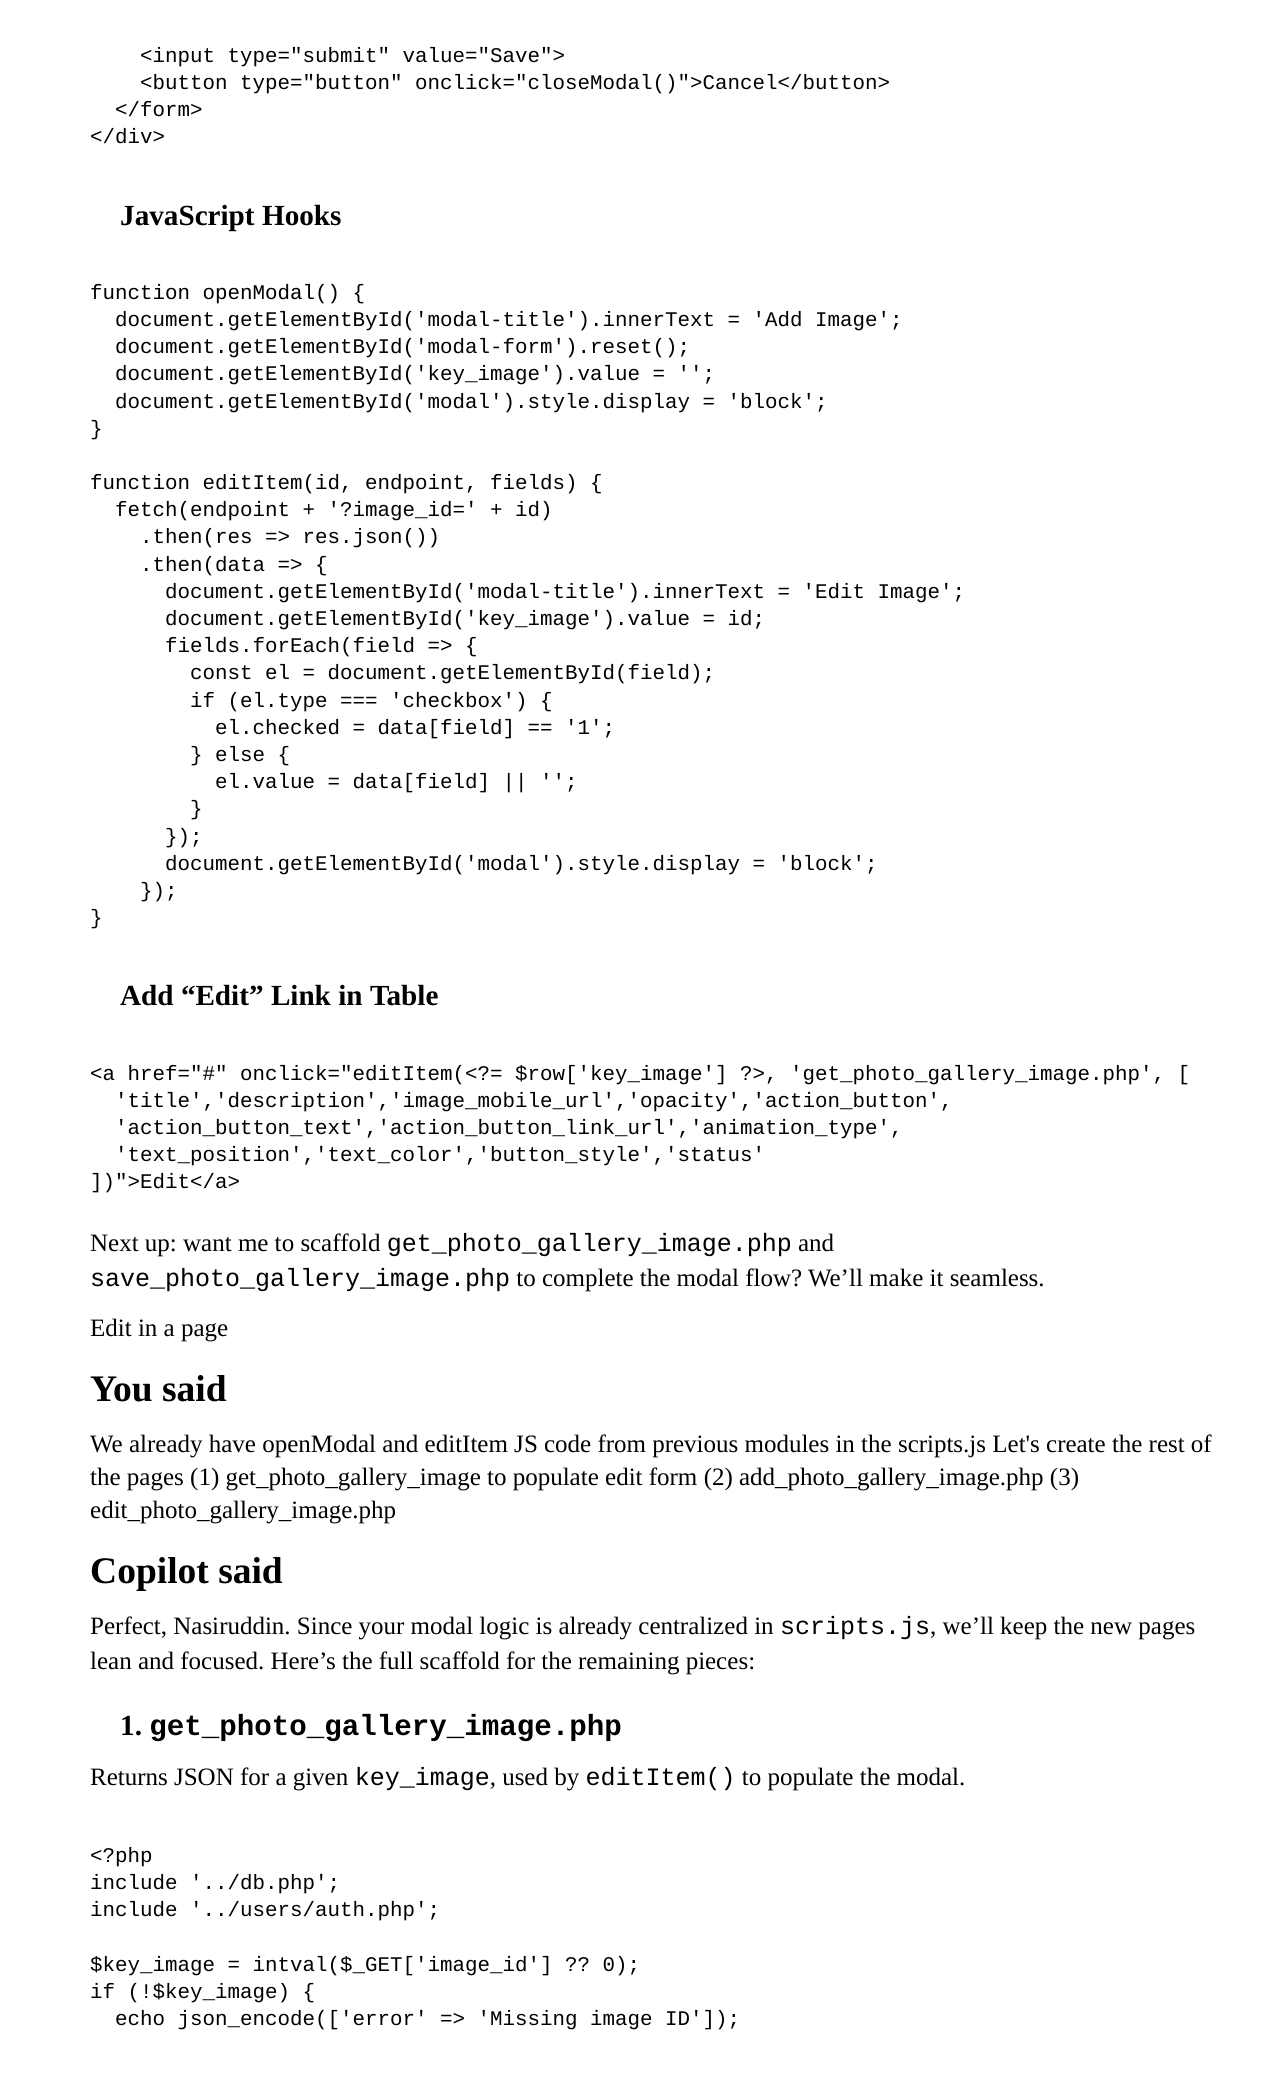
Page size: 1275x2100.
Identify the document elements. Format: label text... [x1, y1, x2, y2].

text echo json_encode(['error' => 'Missing image ID']); [90, 2008, 1230, 2032]
text ])">Edit</a> [90, 1171, 1230, 1195]
text </div> [90, 127, 1230, 150]
subtitle 🧩 Add “Edit” Link in Table [90, 978, 1230, 1012]
text if (el.type === 'checkbox') { [90, 690, 1230, 713]
text document.getElementById('modal').style.display = 'block'; [90, 853, 1230, 876]
text </form> [90, 99, 1230, 123]
text .then(data => { [90, 554, 1230, 577]
text <a href="#" onclick="editItem(<?= $row['key_image'] ?>, 'get_photo_gallery_image.php', [ [90, 1062, 1230, 1086]
text $key_image = intval($_GET['image_id'] ?? 0); [90, 1954, 1230, 1977]
text } [90, 418, 1230, 441]
text <button type="button" onclick="closeModal()">Cancel</button> [90, 72, 1230, 96]
text const el = document.getElementById(field); [90, 662, 1230, 686]
text <?php [90, 1845, 1230, 1869]
subtitle Copilot said [90, 1549, 1230, 1592]
text Returns JSON for a given key_image, used by editItem() to populate the modal. [90, 1762, 1230, 1793]
text document.getElementById('modal').style.display = 'block'; [90, 391, 1230, 414]
text } [90, 798, 1230, 822]
text 'text_position','text_color','button_style','status' [90, 1144, 1230, 1168]
text }); [90, 880, 1230, 904]
text document.getElementById('modal-title').innerText = 'Add Image'; [90, 309, 1230, 333]
text } else { [90, 744, 1230, 768]
text }); [90, 826, 1230, 849]
text document.getElementById('key_image').value = id; [90, 608, 1230, 632]
text el.checked = data[field] == '1'; [90, 717, 1230, 741]
text } [90, 907, 1230, 931]
text document.getElementById('modal-title').innerText = 'Edit Image'; [90, 581, 1230, 604]
text document.getElementById('modal-form').reset(); [90, 336, 1230, 360]
text include '../db.php'; [90, 1872, 1230, 1896]
text fields.forEach(field => { [90, 635, 1230, 659]
text We already have openModal and editItem JS code from previous modules in the scripts.js Let's create the rest of the pages (1) get_photo_gallery_image to populate edit form (2) add_photo_gallery_image.php (3) edit_photo_gallery_image.php [90, 1429, 1230, 1524]
text include '../users/auth.php'; [90, 1899, 1230, 1923]
subtitle You said [90, 1367, 1230, 1410]
text Perfect, Nasiruddin. Since your modal logic is already centralized in scripts.js, we’ll keep the new pages lean and focused. Here’s the full scaffold for the remaining pieces: [90, 1611, 1230, 1675]
text Next up: want me to scaffold get_photo_gallery_image.php and save_photo_gallery_image.php to complete the modal flow? We’ll make it seamless. [90, 1228, 1230, 1294]
subtitle 📄 1. get_photo_gallery_image.php [90, 1708, 1230, 1744]
text <input type="submit" value="Save"> [90, 45, 1230, 69]
text fetch(endpoint + '?image_id=' + id) [90, 499, 1230, 523]
text .then(res => res.json()) [90, 527, 1230, 550]
subtitle 🧠 JavaScript Hooks [90, 198, 1230, 231]
text if (!$key_image) { [90, 1981, 1230, 2005]
text function editItem(id, endpoint, fields) { [90, 472, 1230, 496]
text el.value = data[field] || ''; [90, 771, 1230, 795]
text document.getElementById('key_image').value = ''; [90, 363, 1230, 387]
text 'title','description','image_mobile_url','opacity','action_button', [90, 1090, 1230, 1113]
text function openModal() { [90, 282, 1230, 306]
text Edit in a page [90, 1313, 1230, 1342]
text 'action_button_text','action_button_link_url','animation_type', [90, 1117, 1230, 1141]
